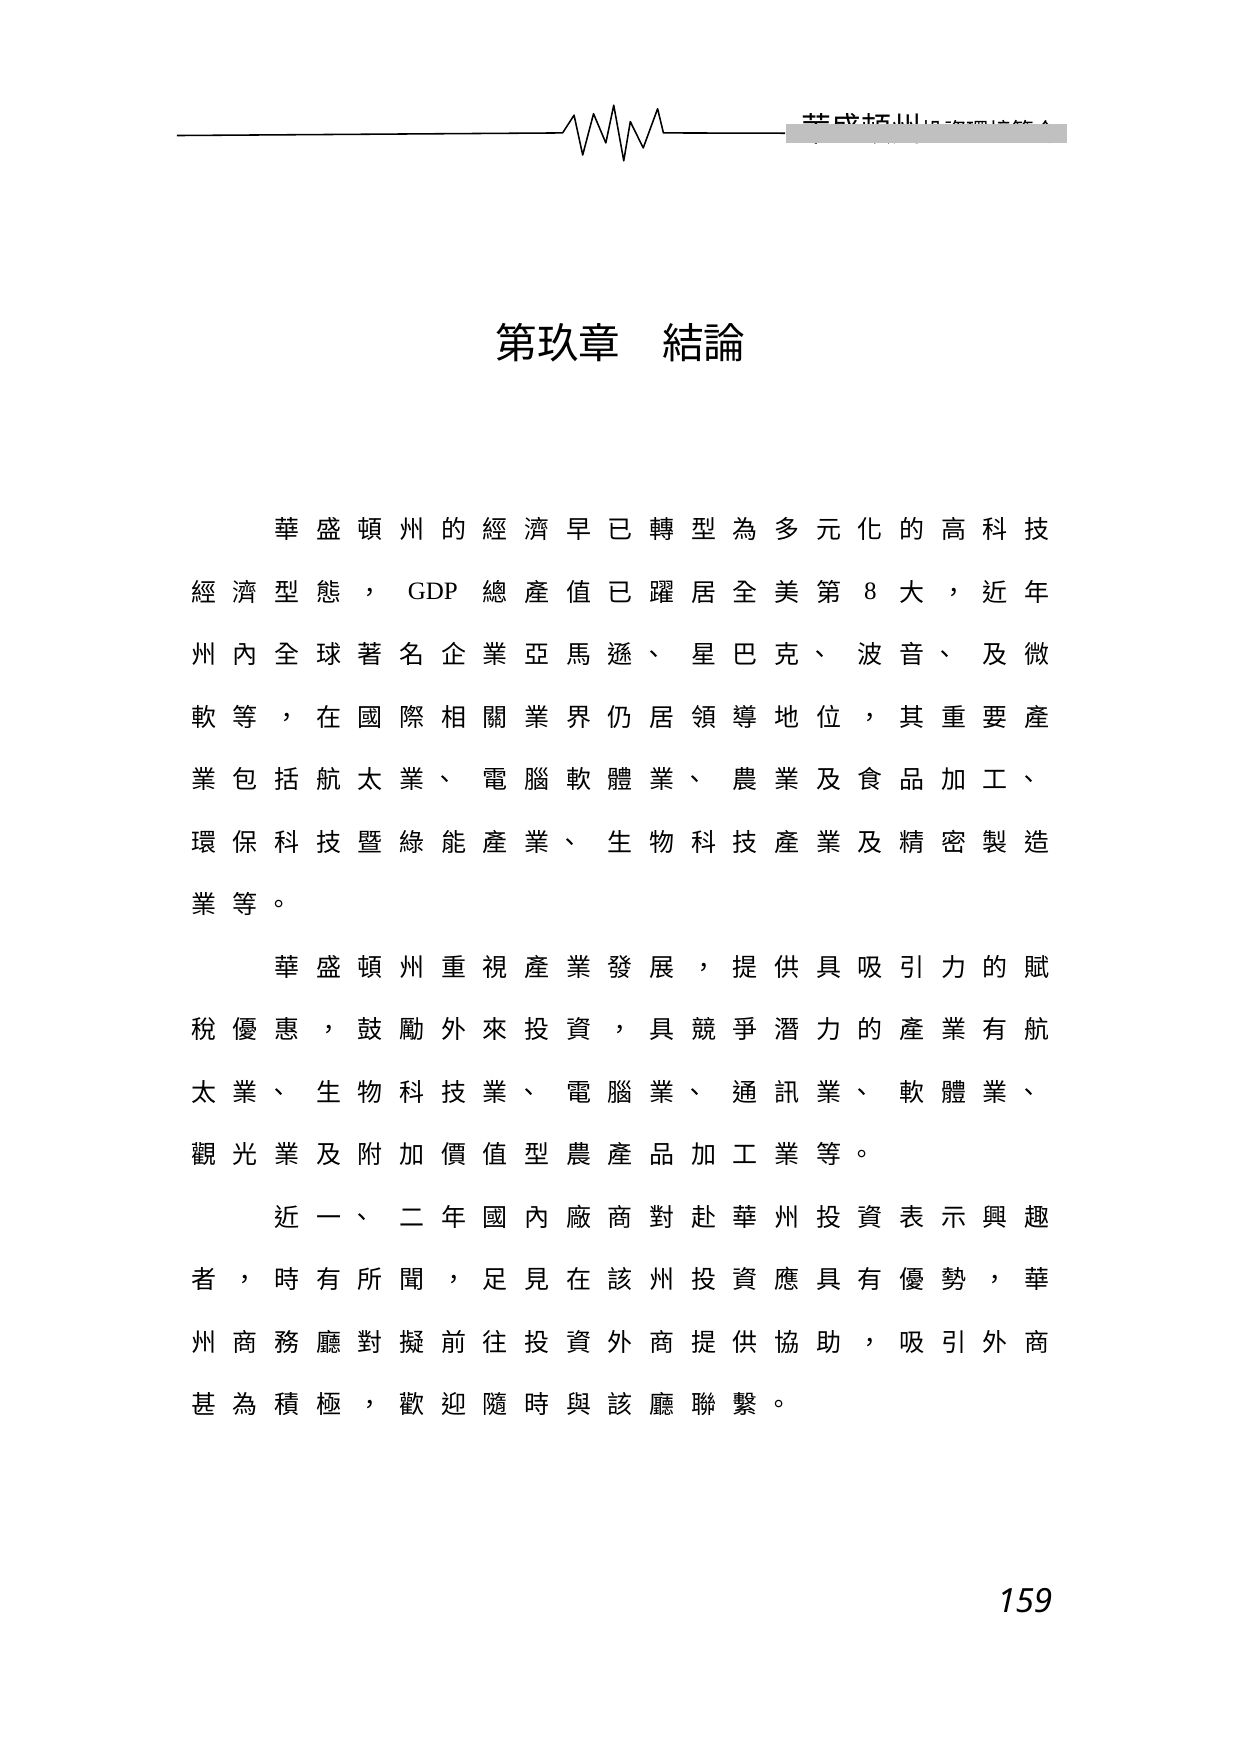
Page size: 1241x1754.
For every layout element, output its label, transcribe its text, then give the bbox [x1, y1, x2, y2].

text 近一、二年國內廠商對赴華州投資表示興趣者，時有所聞，足見在該州投資應具有優勢，華州商務廳對擬前往投資外商提供協助，吸引外商甚為積極，歡迎隨時與該廳聯繫。 [183, 1174, 1058, 1424]
text 第玖章 結論 [183, 299, 1058, 361]
text 華盛頓州的經濟早已轉型為多元化的高科技經濟型態，GDP總產值已躍居全美第8大，近年州內全球著名企業亞馬遜、星巴克、波音、及微軟等，在國際相關業界仍居領導地位，其重要產業包括航太業、電腦軟體業、農業及食品加工、環保科技暨綠能產業、生物科技產業及精密製造業等。 [183, 486, 1058, 924]
text 華盛頓州重視產業發展，提供具吸引力的賦稅優惠，鼓勵外來投資，具競爭潛力的產業有航太業、生物科技業、電腦業、通訊業、軟體業、觀光業及附加價值型農產品加工業等。 [183, 924, 1058, 1174]
